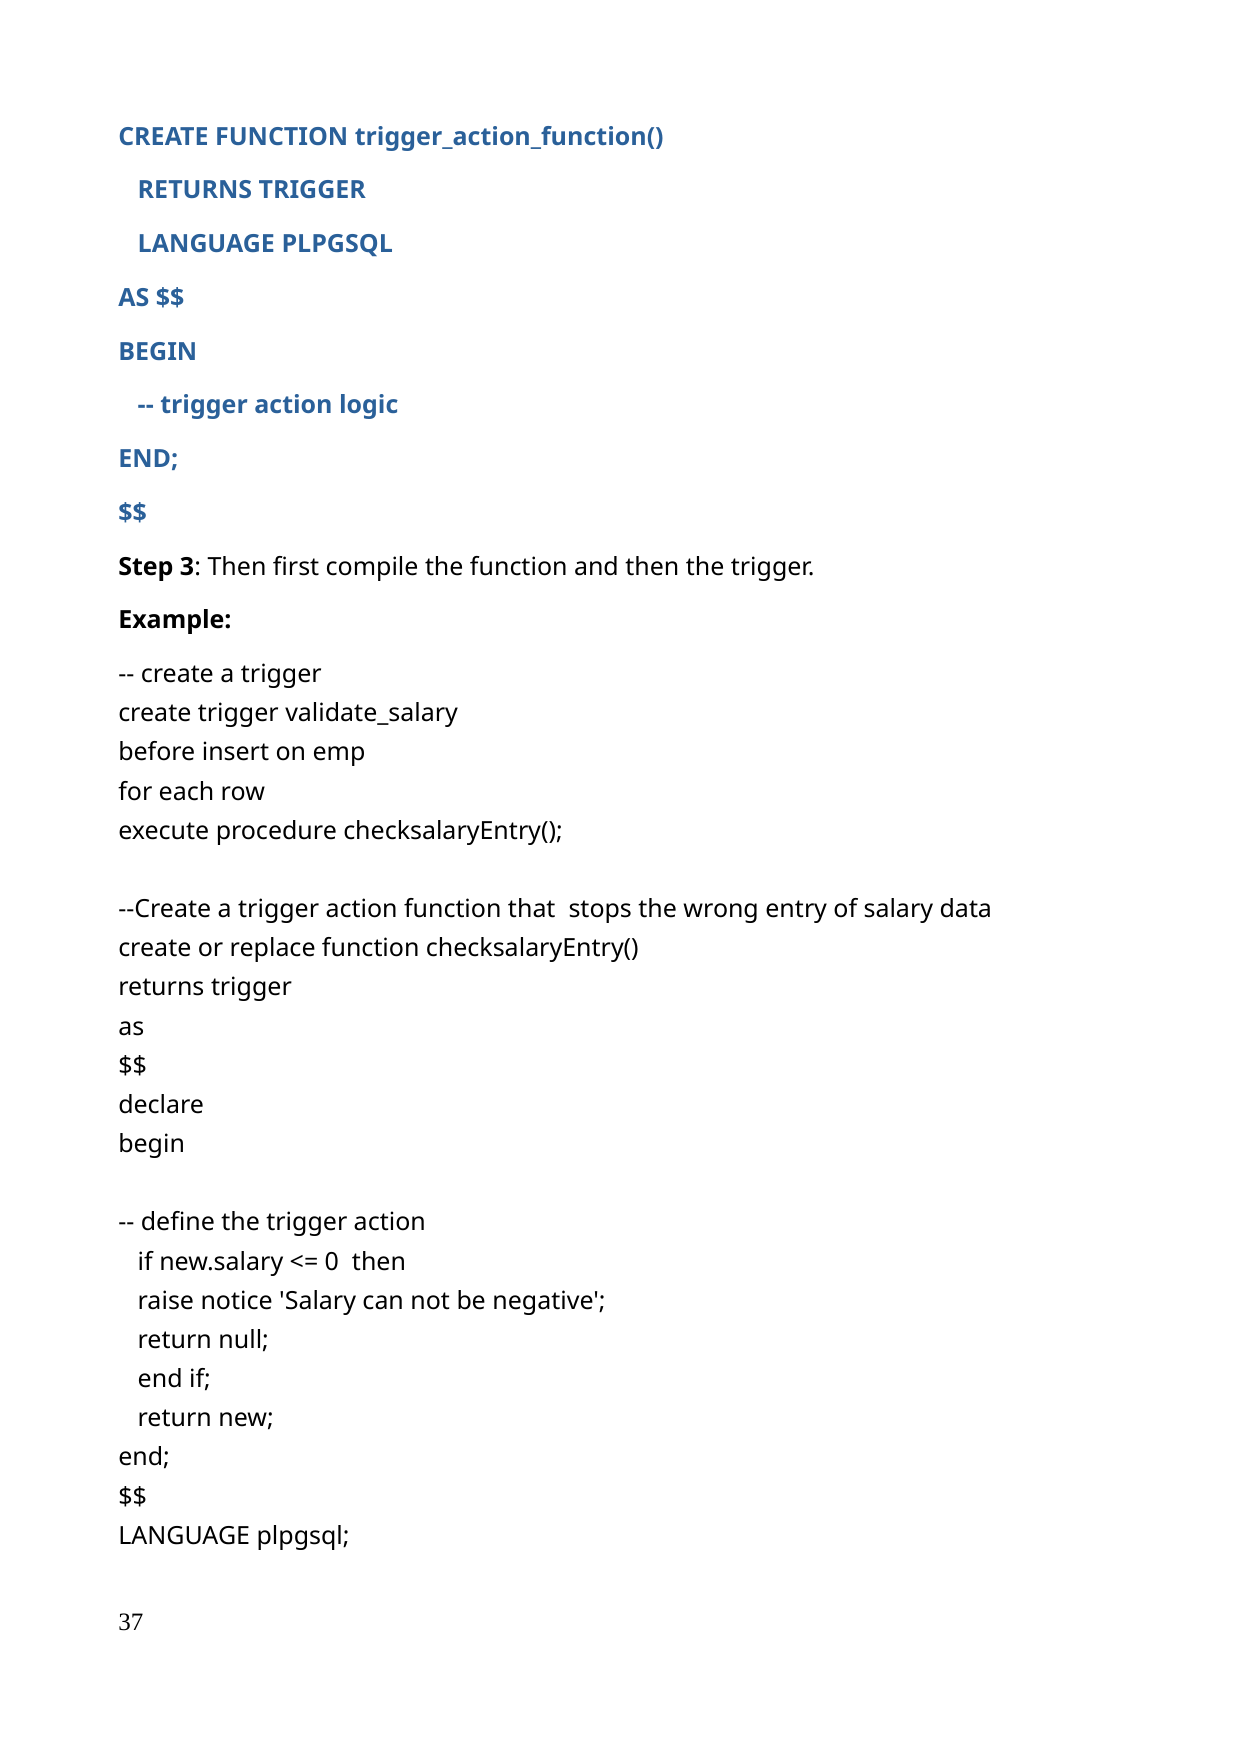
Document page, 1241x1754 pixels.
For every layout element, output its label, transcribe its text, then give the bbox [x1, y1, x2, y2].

text raise notice 'Salary can not be negative'; [118, 1282, 1122, 1316]
text execute procedure checksalaryEntry(); [118, 812, 1122, 846]
text if new.salary <= 0 then [118, 1243, 1122, 1277]
text -- trigger action logic [118, 387, 1122, 421]
text CREATE FUNCTION trigger_action_function() [118, 118, 1122, 152]
text before insert on emp [118, 734, 1122, 768]
text end; [118, 1439, 1122, 1473]
text AS $$ [118, 279, 1122, 313]
text return null; [118, 1321, 1122, 1356]
text declare [118, 1086, 1122, 1121]
text --Create a trigger action function that stops the wrong entry of salary data [118, 891, 1122, 925]
text LANGUAGE PLPGSQL [118, 226, 1122, 260]
text $$ [118, 1478, 1122, 1512]
text returns trigger [118, 969, 1122, 1003]
text LANGUAGE plpgsql; [118, 1517, 1122, 1551]
text create or replace function checksalaryEntry() [118, 930, 1122, 964]
text create trigger validate_salary [118, 695, 1122, 729]
text RETURNS TRIGGER [118, 172, 1122, 206]
text $$ [118, 1047, 1122, 1081]
text -- define the trigger action [118, 1204, 1122, 1238]
text Example: [118, 602, 1122, 636]
text begin [118, 1126, 1122, 1160]
text as [118, 1008, 1122, 1042]
text end if; [118, 1361, 1122, 1395]
text BEGIN [118, 333, 1122, 367]
text -- create a trigger [118, 656, 1122, 690]
text END; [118, 441, 1122, 475]
text return new; [118, 1400, 1122, 1434]
text for each row [118, 773, 1122, 807]
text Step 3: Then first compile the function and then the trigger. [118, 548, 1122, 582]
text $$ [118, 494, 1122, 528]
